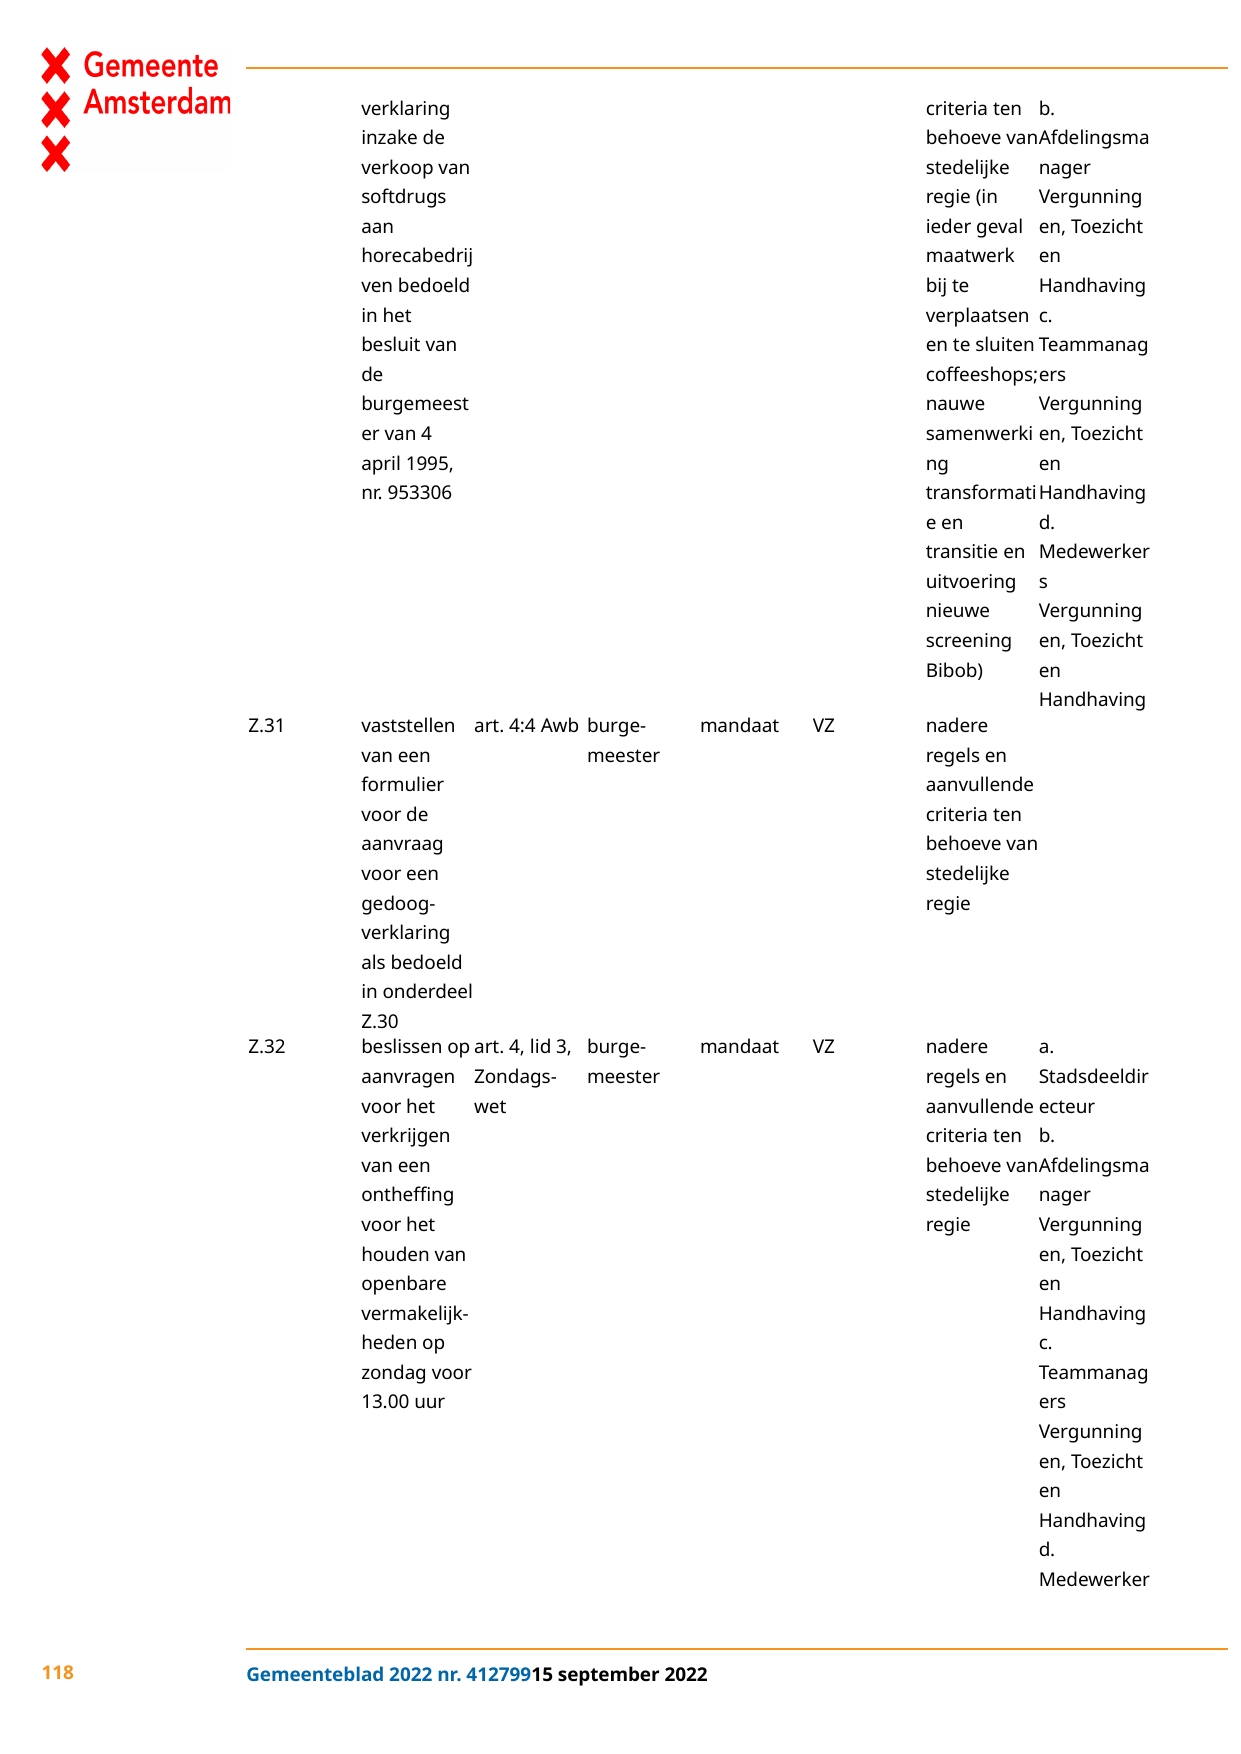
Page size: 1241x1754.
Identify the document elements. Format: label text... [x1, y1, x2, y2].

table_cell art. 4:4 Awb [474, 712, 587, 1034]
table_cell b. Afdelingsmanager Vergunningen, Toezicht en Handhaving c. Teammanagers Vergunningen, Toezicht en Handhaving d. Medewerkers Vergunningen, Toezicht en Handhaving [1039, 95, 1152, 712]
table_cell mandaat [700, 1034, 813, 1592]
table_cell [248, 95, 361, 712]
table_cell vaststellen van een formulier voor de aanvraag voor een gedoog-verklaring als bedoeld in onderdeel Z.30 [361, 712, 474, 1034]
table_cell mandaat [700, 712, 813, 1034]
table_cell criteria ten behoeve van stedelijke regie (in ieder geval maatwerk bij te verplaatsen en te sluiten coffeeshops; nauwe samenwerking transformatie en transitie en uitvoering nieuwe screening Bibob) [926, 95, 1038, 712]
table_cell Z.32 [248, 1034, 361, 1592]
table_cell [813, 95, 926, 712]
table_cell nadere regels en aanvullende criteria ten behoeve van stedelijke regie [926, 712, 1038, 1034]
table_cell burge-meester [587, 1034, 700, 1592]
table_cell burge-meester [587, 712, 700, 1034]
table_cell beslissen op aanvragen voor het verkrijgen van een ontheffing voor het houden van openbare vermakelijk-heden op zondag voor 13.00 uur [361, 1034, 474, 1592]
table_cell nadere regels en aanvullende criteria ten behoeve van stedelijke regie [926, 1034, 1038, 1592]
table_cell VZ [813, 1034, 926, 1592]
table_cell verklaring inzake de verkoop van softdrugs aan horecabedrijven bedoeld in het besluit van de burgemeester van 4 april 1995, nr. 953306 [361, 95, 474, 712]
table_cell [1039, 712, 1152, 1034]
table_cell VZ [813, 712, 926, 1034]
picture [41, 47, 231, 172]
table_cell [474, 95, 587, 712]
table_cell [587, 95, 700, 712]
table_cell art. 4, lid 3, Zondags-wet [474, 1034, 587, 1592]
table_cell a. Stadsdeeldirecteur b. Afdelingsmanager Vergunningen, Toezicht en Handhaving c. Teammanagers Vergunningen, Toezicht en Handhaving d. Medewerker [1039, 1034, 1152, 1592]
table_cell Z.31 [248, 712, 361, 1034]
table_cell [700, 95, 813, 712]
